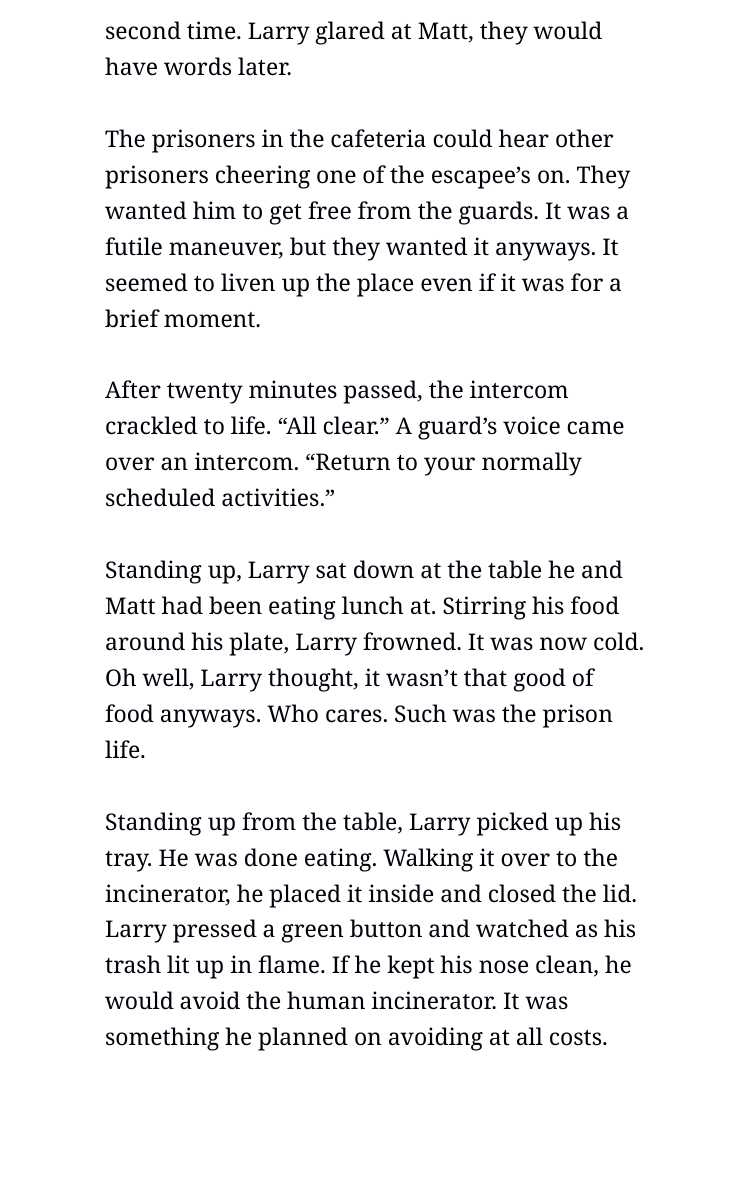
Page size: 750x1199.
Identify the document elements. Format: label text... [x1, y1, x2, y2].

text After twenty minutes passed, the intercom crackled to life. “All clear.” A guard’s voice came over an intercom. “Return to your normally scheduled activities.” [105, 374, 645, 513]
text Standing up, Larry sat down at the table he and Matt had been eating lunch at. Stirring his food around his plate, Larry frowned. It was now cold. Oh well, Larry thought, it wasn’t that good of food anyways. Who cares. Such was the prison life. [105, 554, 645, 765]
text Standing up from the table, Larry picked up his tray. He was done eating. Walking it over to the incinerator, he placed it inside and closed the lid. Larry pressed a green button and watched as his trash lit up in flame. If he kept his nose clean, he would avoid the human incinerator. It was something he planned on avoiding at all costs. [105, 806, 645, 1052]
text second time. Larry glared at Matt, they would have words later. [105, 15, 645, 82]
text The prisoners in the cafeteria could hear other prisoners cheering one of the escapee’s on. They wanted him to get free from the guards. It was a futile maneuver, but they wanted it anyways. It seemed to liven up the place even if it was for a brief moment. [105, 123, 645, 334]
